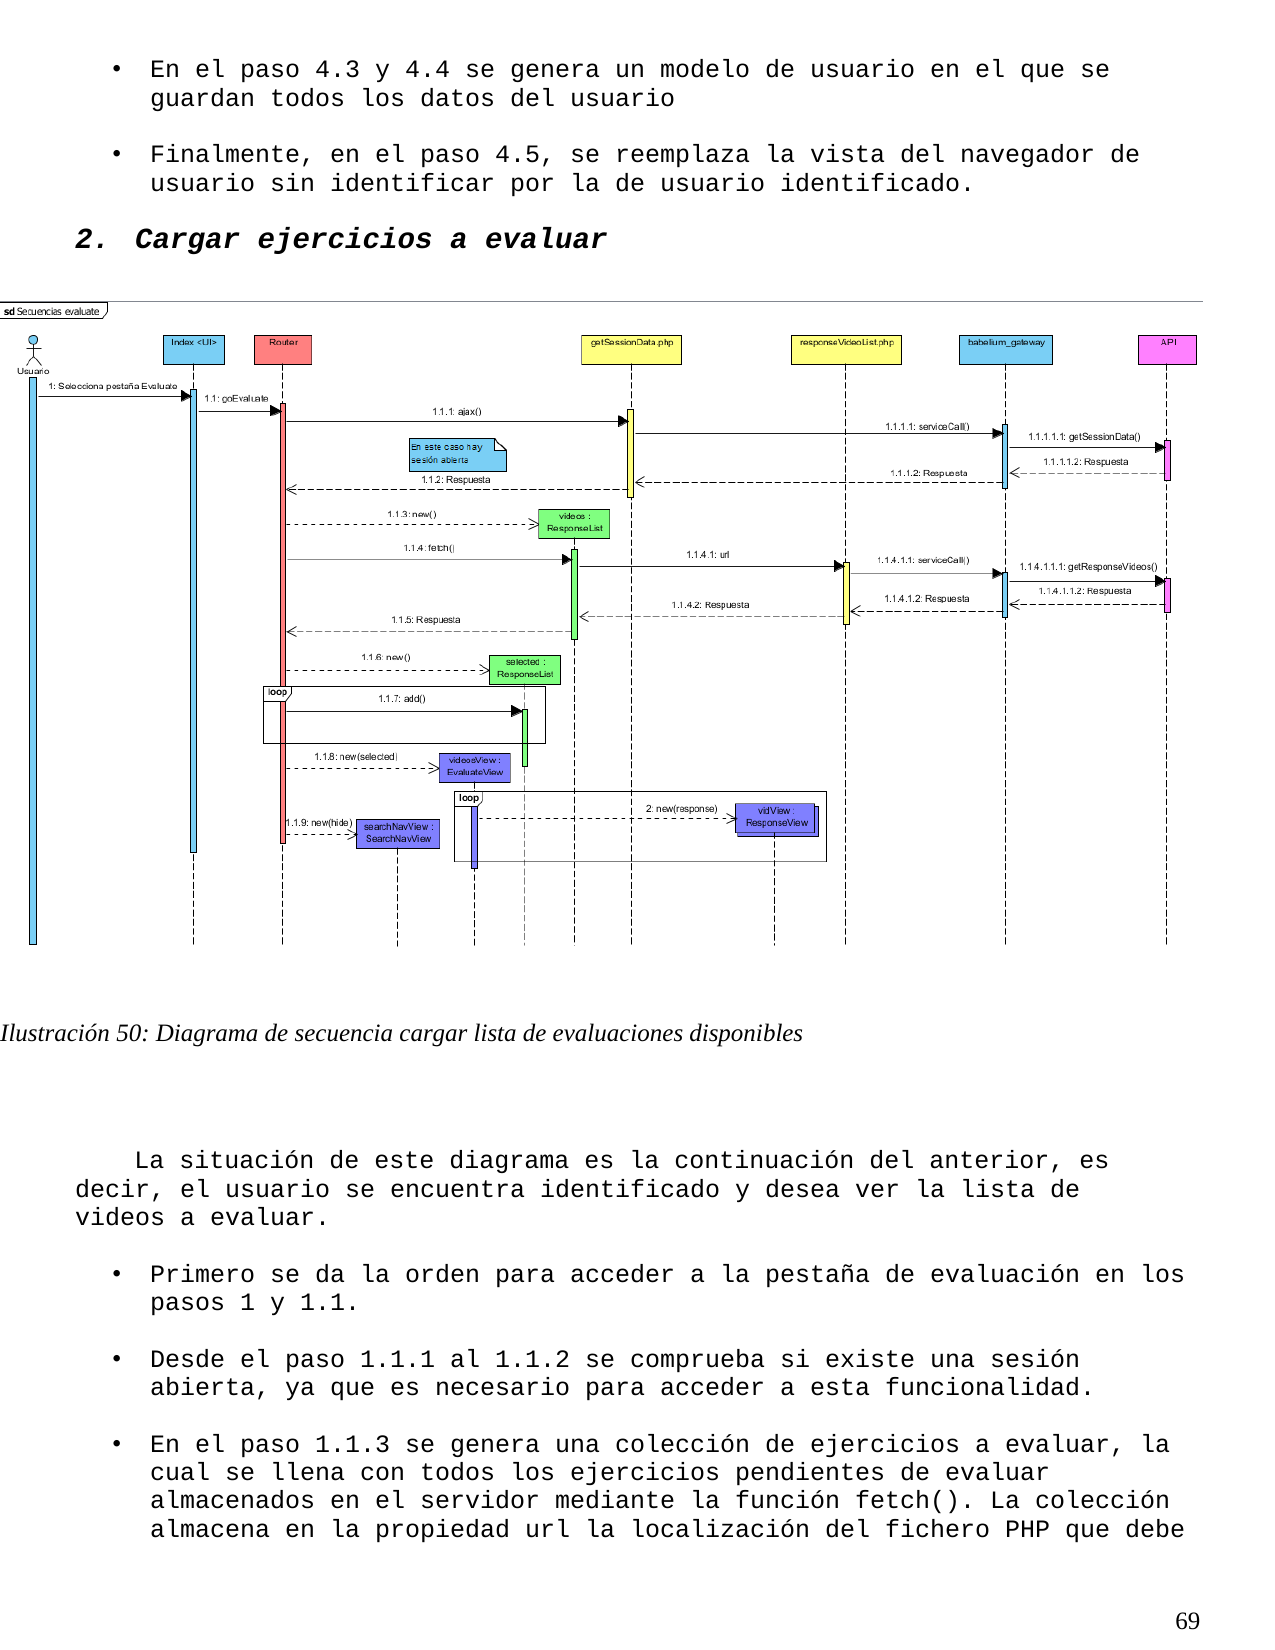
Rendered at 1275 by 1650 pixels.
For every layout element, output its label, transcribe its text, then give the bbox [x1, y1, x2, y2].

list Finalmente, en el paso 4.5, se reemplaza la vista del navegador de usuario sin identificar por la de usuario identificado. [112, 142, 1200, 199]
list En el paso 4.3 y 4.4 se genera un modelo de usuario en el que se guardan todos los datos del usuario [112, 57, 1200, 114]
text La situación de este diagrama es la continuación del anterior, es decir, el usuario se encuentra identificado y desea ver la lista de videos a evaluar. [75, 1148, 1135, 1233]
list Desde el paso 1.1.1 al 1.1.2 se comprueba si existe una sesión abierta, ya que es necesario para acceder a esta funcionalidad. [112, 1346, 1200, 1403]
list En el paso 1.1.3 se genera una colección de ejercicios a evaluar, la cual se llena con todos los ejercicios pendientes de evaluar almacenados en el servidor mediante la función fetch(). La colección almacena en la propiedad url la localización del fichero PHP que debe [112, 1431, 1200, 1544]
subtitle [0, 289, 1275, 301]
text Ilustración 50: Diagrama de secuencia cargar lista de evaluaciones disponibles [0, 1019, 1275, 1047]
picture [0, 301, 1275, 1019]
list Primero se da la orden para acceder a la pestaña de evaluación en los pasos 1 y 1.1. [112, 1261, 1200, 1318]
subtitle Cargar ejercicios a evaluar [75, 224, 1200, 257]
